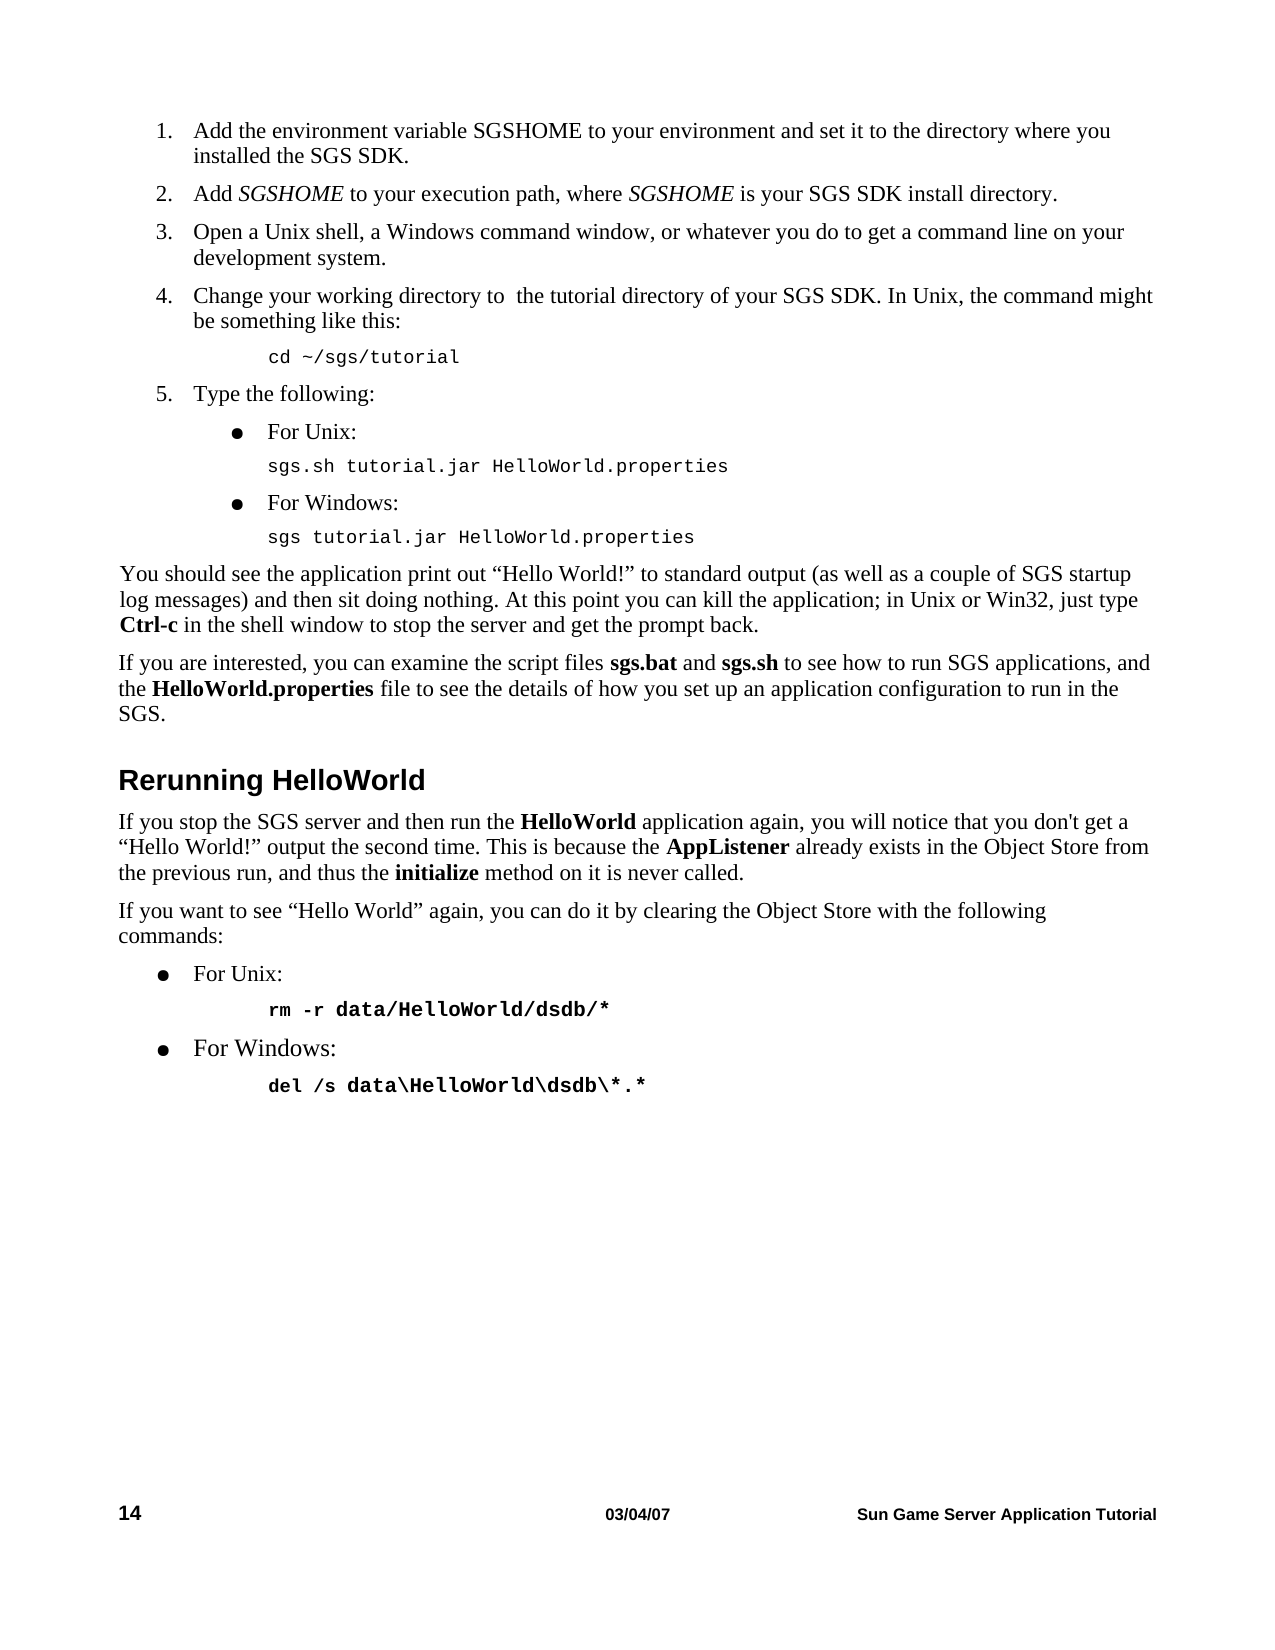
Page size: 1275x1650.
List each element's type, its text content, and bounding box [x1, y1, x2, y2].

list Change your working directory to the tutorial directory of your SGS SDK. In Unix, the command might be something like this: [156, 283, 1157, 335]
list For Windows: [229, 490, 1157, 516]
list For Unix: [229, 419, 1157, 444]
list Open a Unix shell, a Windows command window, or whatever you do to get a command line on your development system. [156, 219, 1157, 270]
list sgs.sh tutorial.jar HelloWorld.properties [229, 457, 1157, 478]
list rm -r data/HelloWorld/dsdb/* [268, 999, 1157, 1023]
text If you are interested, you can examine the script files sgs.bat and sgs.sh to see how to run SGS applications, and the HelloWorld.properties file to see the details of how you set up an application configuration to run in the SGS. [118, 650, 1157, 726]
list Type the following: [156, 381, 1157, 407]
list Add the environment variable SGSHOME to your environment and set it to the directory where you installed the SGS SDK. [156, 118, 1157, 169]
list Add SGSHOME to your execution path, where SGSHOME is your SGS SDK install directory. [156, 181, 1157, 207]
list sgs tutorial.jar HelloWorld.properties [229, 528, 1157, 549]
list For Unix: [156, 961, 1157, 986]
list For Windows: [156, 1034, 1157, 1062]
list cd ~/sgs/tutorial [268, 348, 1157, 369]
text If you stop the SGS server and then run the HelloWorld application again, you will notice that you don't get a “Hello World!” output the second time. This is because the AppListener already exists in the Object Store from the previous run, and thus the initialize method on it is never called. [118, 809, 1157, 885]
text If you want to see “Hello World” again, you can do it by clearing the Object Store with the following commands: [118, 898, 1157, 948]
list You should see the application print out “Hello World!” to standard output (as well as a couple of SGS startup log messages) and then sit doing nothing. At this point you can kill the application; in Unix or Win32, just type Ctrl-c in the shell window to stop the server and get the prompt back. [82, 561, 1157, 638]
subtitle Rerunning HelloWorld [118, 764, 1157, 796]
list del /s data\HelloWorld\dsdb\*.* [268, 1075, 1157, 1098]
